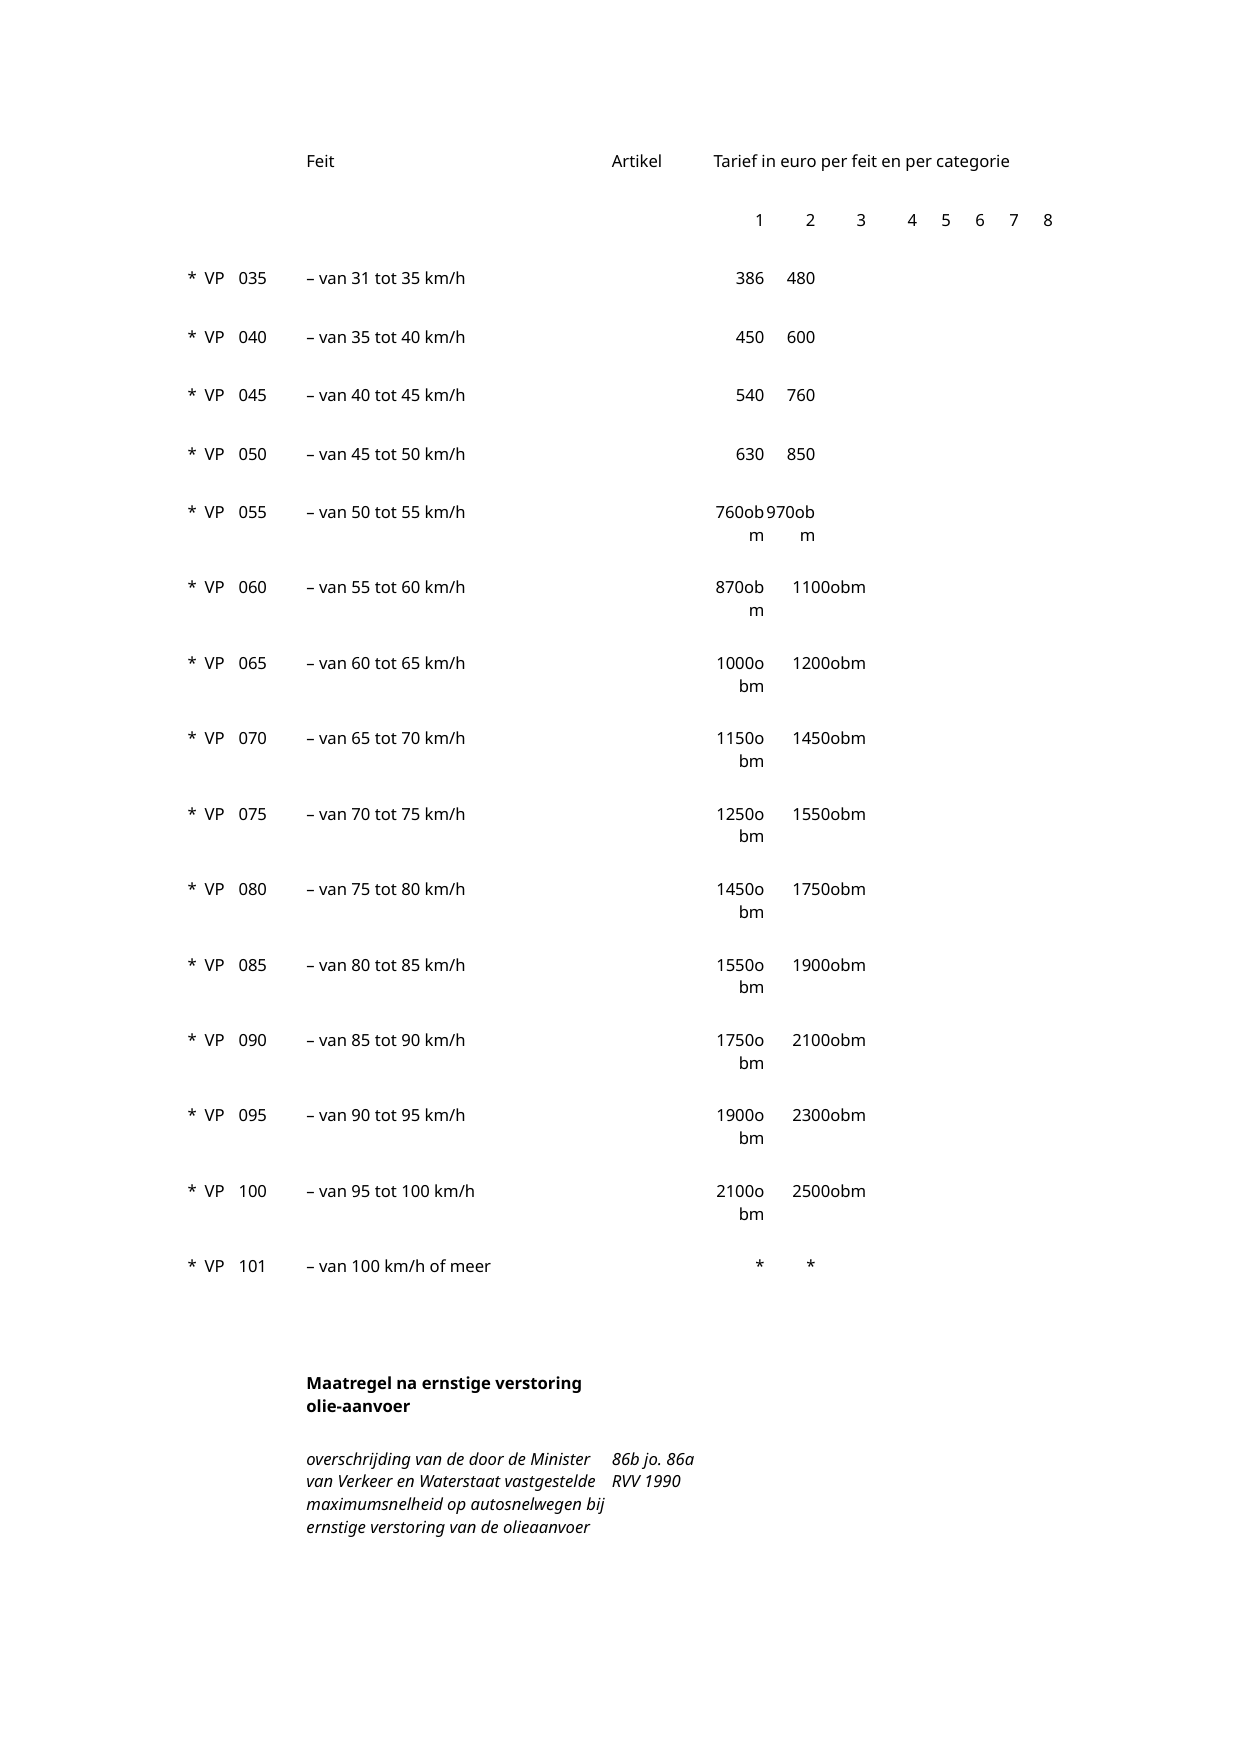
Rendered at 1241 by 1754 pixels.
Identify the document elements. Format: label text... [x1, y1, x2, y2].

table_cell [985, 1104, 1019, 1179]
table_cell 2300obm [764, 1104, 866, 1179]
table_cell 850 [764, 442, 815, 501]
table_cell [866, 651, 917, 727]
table_cell [612, 651, 713, 727]
table_cell 1900obm [713, 1104, 764, 1179]
table_cell [985, 953, 1019, 1028]
table_cell 2 [764, 209, 815, 267]
table_cell [612, 576, 713, 651]
table_cell overschrijding van de door de Minister van Verkeer en Waterstaat vastgestelde maximumsnelheid op autosnelwegen bij ernstige verstoring van de olieaanvoer [306, 1447, 612, 1568]
table_cell [866, 1372, 917, 1447]
table_cell [272, 501, 306, 576]
table_cell [917, 802, 951, 878]
table_cell [272, 727, 306, 802]
table_cell [985, 325, 1019, 384]
table_cell * [188, 953, 204, 1028]
table_cell [612, 325, 713, 384]
table_cell [985, 878, 1019, 953]
table_cell – van 50 tot 55 km/h [306, 501, 612, 576]
table_cell [188, 1372, 204, 1447]
table_cell [985, 576, 1019, 651]
table_cell 2100obm [713, 1179, 764, 1255]
table_cell [866, 1447, 917, 1568]
table_cell [612, 1372, 713, 1447]
table_cell 8 [1019, 209, 1053, 267]
table_cell 1550obm [713, 953, 764, 1028]
table_cell [612, 727, 713, 802]
table_cell [917, 1372, 951, 1447]
table_cell [272, 953, 306, 1028]
table_cell [951, 802, 985, 878]
table_cell [917, 442, 951, 501]
table_cell * [188, 1179, 204, 1255]
table_cell * [188, 1255, 204, 1313]
table_cell [612, 442, 713, 501]
table_cell [1019, 802, 1053, 878]
table_cell [985, 267, 1019, 325]
table_cell [985, 727, 1019, 802]
table_cell 5 [917, 209, 951, 267]
table_cell [866, 1029, 917, 1104]
table_cell [272, 1447, 306, 1568]
table_cell [713, 1447, 764, 1568]
table_cell [917, 1313, 951, 1372]
table_cell – van 65 tot 70 km/h [306, 727, 612, 802]
table_cell [985, 1372, 1019, 1447]
table_cell [951, 267, 985, 325]
table_cell [951, 501, 985, 576]
table_cell [815, 325, 866, 384]
table_cell [272, 1313, 306, 1372]
table_cell [951, 384, 985, 442]
table_cell [713, 1313, 764, 1372]
table_cell * [188, 501, 204, 576]
table_cell * [188, 1029, 204, 1104]
table_cell [1019, 727, 1053, 802]
table_cell [1019, 1447, 1053, 1568]
table_cell 760obm [713, 501, 764, 576]
table_cell VP [204, 325, 238, 384]
table_cell 040 [238, 325, 272, 384]
table_cell [951, 1029, 985, 1104]
table_cell [272, 1255, 306, 1313]
table_cell [866, 727, 917, 802]
table_cell VP [204, 651, 238, 727]
table_cell [272, 325, 306, 384]
table_cell [1019, 576, 1053, 651]
table_cell [612, 802, 713, 878]
table_cell 101 [238, 1255, 272, 1313]
table_cell [917, 953, 951, 1028]
table_cell – van 85 tot 90 km/h [306, 1029, 612, 1104]
table_cell [272, 267, 306, 325]
table_header [204, 150, 238, 208]
table_cell [951, 442, 985, 501]
table_cell [764, 1447, 815, 1568]
table_cell [272, 209, 306, 267]
table_header Feit [306, 150, 612, 208]
table_cell [815, 267, 866, 325]
table_cell [985, 1179, 1019, 1255]
table_cell [612, 209, 713, 267]
table_cell [985, 442, 1019, 501]
table_cell [917, 576, 951, 651]
table_cell [951, 325, 985, 384]
table_cell [1019, 384, 1053, 442]
table_cell * [713, 1255, 764, 1313]
table_cell [866, 576, 917, 651]
table_cell VP [204, 727, 238, 802]
table_cell 1100obm [764, 576, 866, 651]
table_cell [951, 1447, 985, 1568]
table_cell [917, 727, 951, 802]
table_cell [985, 1447, 1019, 1568]
table_cell 386 [713, 267, 764, 325]
table_cell * [764, 1255, 815, 1313]
table_cell 035 [238, 267, 272, 325]
table_cell [866, 384, 917, 442]
table_cell 970obm [764, 501, 815, 576]
table_cell 600 [764, 325, 815, 384]
table_cell 060 [238, 576, 272, 651]
table_cell 100 [238, 1179, 272, 1255]
table_cell * [188, 802, 204, 878]
table_header [272, 150, 306, 208]
table_cell [238, 1372, 272, 1447]
table_cell [272, 384, 306, 442]
table_cell [917, 1029, 951, 1104]
table_cell [612, 1104, 713, 1179]
table_cell [866, 1104, 917, 1179]
table_cell [985, 1313, 1019, 1372]
table_cell [612, 878, 713, 953]
table_cell [866, 325, 917, 384]
table_header [238, 150, 272, 208]
table_cell [985, 501, 1019, 576]
table_cell [866, 442, 917, 501]
table_cell [272, 442, 306, 501]
table_cell [1019, 953, 1053, 1028]
table_cell [917, 501, 951, 576]
table_cell 2100obm [764, 1029, 866, 1104]
table_cell [866, 501, 917, 576]
table_cell [238, 209, 272, 267]
table_cell VP [204, 1179, 238, 1255]
table_cell [612, 1029, 713, 1104]
table_cell [985, 1255, 1019, 1313]
table_cell [951, 878, 985, 953]
table_cell * [188, 651, 204, 727]
table_cell * [188, 1104, 204, 1179]
table_cell [188, 1447, 204, 1568]
table_cell [1019, 651, 1053, 727]
table_cell [1019, 878, 1053, 953]
table_cell [272, 1104, 306, 1179]
table_cell [1019, 325, 1053, 384]
table_cell [1019, 267, 1053, 325]
table_cell [713, 1372, 764, 1447]
table_cell 1 [713, 209, 764, 267]
table_cell [985, 651, 1019, 727]
table_cell – van 40 tot 45 km/h [306, 384, 612, 442]
table_cell [866, 953, 917, 1028]
table_cell * [188, 727, 204, 802]
table_cell VP [204, 1104, 238, 1179]
table_cell [815, 1372, 866, 1447]
table_cell * [188, 442, 204, 501]
table_cell [917, 651, 951, 727]
table_cell [985, 802, 1019, 878]
table_cell [866, 1313, 917, 1372]
table_cell 080 [238, 878, 272, 953]
table_cell [204, 1447, 238, 1568]
table_cell [866, 1179, 917, 1255]
table_cell VP [204, 878, 238, 953]
table_header Tarief in euro per feit en per categorie [713, 150, 1053, 208]
table_cell [764, 1372, 815, 1447]
table_cell [204, 1313, 238, 1372]
table_cell [1019, 501, 1053, 576]
table_cell [951, 1104, 985, 1179]
table_cell 630 [713, 442, 764, 501]
table_cell VP [204, 576, 238, 651]
table_cell – van 95 tot 100 km/h [306, 1179, 612, 1255]
table_cell – van 60 tot 65 km/h [306, 651, 612, 727]
table_cell 1150obm [713, 727, 764, 802]
table_cell [272, 1029, 306, 1104]
table_cell [815, 384, 866, 442]
table_cell – van 80 tot 85 km/h [306, 953, 612, 1028]
table_cell 1250obm [713, 802, 764, 878]
table_cell – van 70 tot 75 km/h [306, 802, 612, 878]
table_header [188, 150, 204, 208]
table_cell [612, 953, 713, 1028]
table_cell Maatregel na ernstige verstoring olie-aanvoer [306, 1372, 612, 1447]
table_cell * [188, 384, 204, 442]
table_cell 065 [238, 651, 272, 727]
table_cell – van 90 tot 95 km/h [306, 1104, 612, 1179]
table_cell 045 [238, 384, 272, 442]
table_cell [951, 651, 985, 727]
table_cell – van 55 tot 60 km/h [306, 576, 612, 651]
table_cell 86b jo. 86a RVV 1990 [612, 1447, 713, 1568]
table_cell [238, 1313, 272, 1372]
table_cell 6 [951, 209, 985, 267]
table_cell [306, 209, 612, 267]
table_cell 540 [713, 384, 764, 442]
table_cell VP [204, 1029, 238, 1104]
table_cell [764, 1313, 815, 1372]
table_cell [188, 1313, 204, 1372]
table_cell 1900obm [764, 953, 866, 1028]
table_cell 4 [866, 209, 917, 267]
table_cell [866, 267, 917, 325]
table_cell [917, 1255, 951, 1313]
table_cell 070 [238, 727, 272, 802]
table_cell [951, 576, 985, 651]
table_cell [1019, 442, 1053, 501]
table_cell – van 45 tot 50 km/h [306, 442, 612, 501]
table_cell [612, 267, 713, 325]
table_cell 1000obm [713, 651, 764, 727]
table_cell 050 [238, 442, 272, 501]
table_cell 1200obm [764, 651, 866, 727]
table_cell – van 100 km/h of meer [306, 1255, 612, 1313]
table_cell [951, 727, 985, 802]
table_cell 085 [238, 953, 272, 1028]
table_cell VP [204, 953, 238, 1028]
table_cell [612, 384, 713, 442]
table_cell * [188, 325, 204, 384]
table_cell 1450obm [764, 727, 866, 802]
table_cell – van 75 tot 80 km/h [306, 878, 612, 953]
table_cell [1019, 1104, 1053, 1179]
table_cell [917, 384, 951, 442]
table_cell 3 [815, 209, 866, 267]
table_cell 1750obm [764, 878, 866, 953]
table_cell [612, 1313, 713, 1372]
table_cell [272, 1179, 306, 1255]
table_cell VP [204, 442, 238, 501]
table_cell [272, 1372, 306, 1447]
table_cell [306, 1313, 612, 1372]
table_cell [866, 1255, 917, 1313]
table_cell [951, 953, 985, 1028]
table_cell VP [204, 384, 238, 442]
table_cell [917, 1104, 951, 1179]
table_cell [815, 501, 866, 576]
table_cell 2500obm [764, 1179, 866, 1255]
table_cell [815, 1255, 866, 1313]
table_cell VP [204, 1255, 238, 1313]
table_cell [917, 267, 951, 325]
table_cell [1019, 1313, 1053, 1372]
table_cell [272, 878, 306, 953]
table_cell [815, 1313, 866, 1372]
table_cell 760 [764, 384, 815, 442]
table_cell 1550obm [764, 802, 866, 878]
table_cell 7 [985, 209, 1019, 267]
table_cell [815, 442, 866, 501]
table_cell [238, 1447, 272, 1568]
table_cell [204, 209, 238, 267]
table_cell [272, 651, 306, 727]
table_cell VP [204, 802, 238, 878]
table_cell VP [204, 267, 238, 325]
table_cell 095 [238, 1104, 272, 1179]
table_cell 480 [764, 267, 815, 325]
table_cell [951, 1372, 985, 1447]
table_cell [1019, 1179, 1053, 1255]
table_cell [272, 576, 306, 651]
table_cell [866, 802, 917, 878]
table_cell [204, 1372, 238, 1447]
table_cell 055 [238, 501, 272, 576]
table_cell [1019, 1255, 1053, 1313]
table_cell – van 35 tot 40 km/h [306, 325, 612, 384]
table_cell [1019, 1029, 1053, 1104]
table_cell * [188, 576, 204, 651]
table_cell [917, 1179, 951, 1255]
table_cell [917, 325, 951, 384]
table_cell 1750obm [713, 1029, 764, 1104]
table_header Artikel [612, 150, 713, 208]
table_cell [612, 501, 713, 576]
table_cell 075 [238, 802, 272, 878]
table_cell [917, 878, 951, 953]
table_cell [951, 1313, 985, 1372]
table_cell [951, 1179, 985, 1255]
table_cell 450 [713, 325, 764, 384]
table_cell [951, 1255, 985, 1313]
table_cell [917, 1447, 951, 1568]
table_cell [1019, 1372, 1053, 1447]
table_cell [985, 384, 1019, 442]
table_cell * [188, 267, 204, 325]
table_cell * [188, 878, 204, 953]
table_cell [985, 1029, 1019, 1104]
table_cell [612, 1179, 713, 1255]
table_cell [188, 209, 204, 267]
table_cell VP [204, 501, 238, 576]
table_cell – van 31 tot 35 km/h [306, 267, 612, 325]
table_cell 1450obm [713, 878, 764, 953]
table_cell 870obm [713, 576, 764, 651]
table_cell [815, 1447, 866, 1568]
table_cell [612, 1255, 713, 1313]
table_cell [272, 802, 306, 878]
table_cell 090 [238, 1029, 272, 1104]
table_cell [866, 878, 917, 953]
